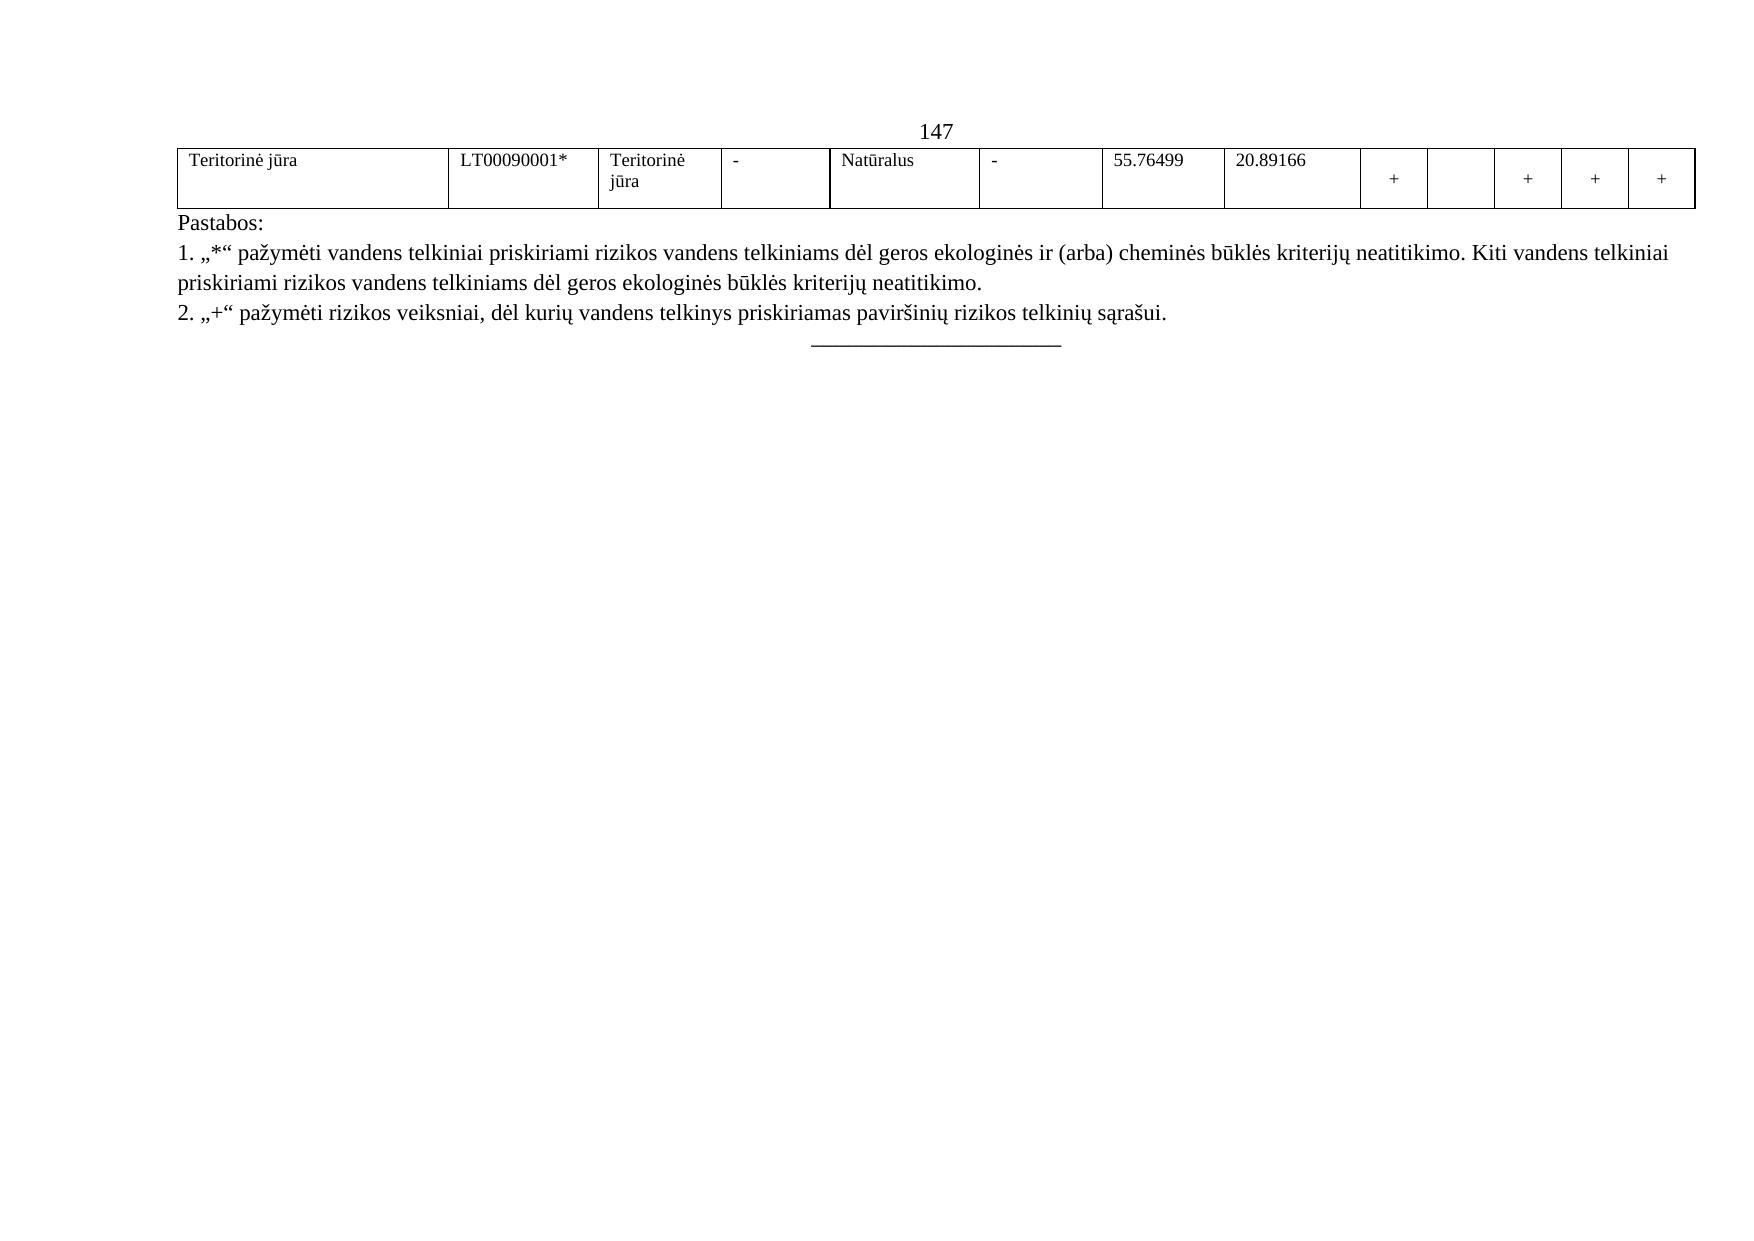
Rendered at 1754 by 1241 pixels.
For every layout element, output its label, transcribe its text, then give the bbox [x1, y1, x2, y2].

table_cell Natūralus [831, 149, 979, 208]
table_cell Teritorinė jūra [178, 149, 448, 208]
text 1. „*“ pažymėti vandens telkiniai priskiriami rizikos vandens telkiniams dėl geros ekologinės ir (arba) cheminės būklės kriterijų neatitikimo. Kiti vandens telkiniai priskiriami rizikos vandens telkiniams dėl geros ekologinės būklės kriterijų neatitikimo. [177, 239, 1695, 296]
text 2. „+“ pažymėti rizikos veiksniai, dėl kurių vandens telkinys priskiriamas paviršinių rizikos telkinių sąrašui. [177, 299, 1695, 326]
text –––––––––––––––––––– [177, 329, 1695, 358]
table_cell - [722, 149, 829, 208]
table_cell 20.89166 [1225, 149, 1360, 208]
table_cell + [1495, 149, 1561, 208]
table_cell LT00090001* [449, 149, 598, 208]
table_cell + [1562, 149, 1628, 208]
table_cell Teritorinė jūra [599, 149, 721, 208]
table_cell - [980, 149, 1102, 208]
table_cell 55.76499 [1103, 149, 1224, 208]
table_cell [1428, 149, 1494, 208]
table_cell + [1629, 149, 1694, 208]
table_cell + [1361, 149, 1427, 208]
text Pastabos: [177, 209, 1695, 235]
